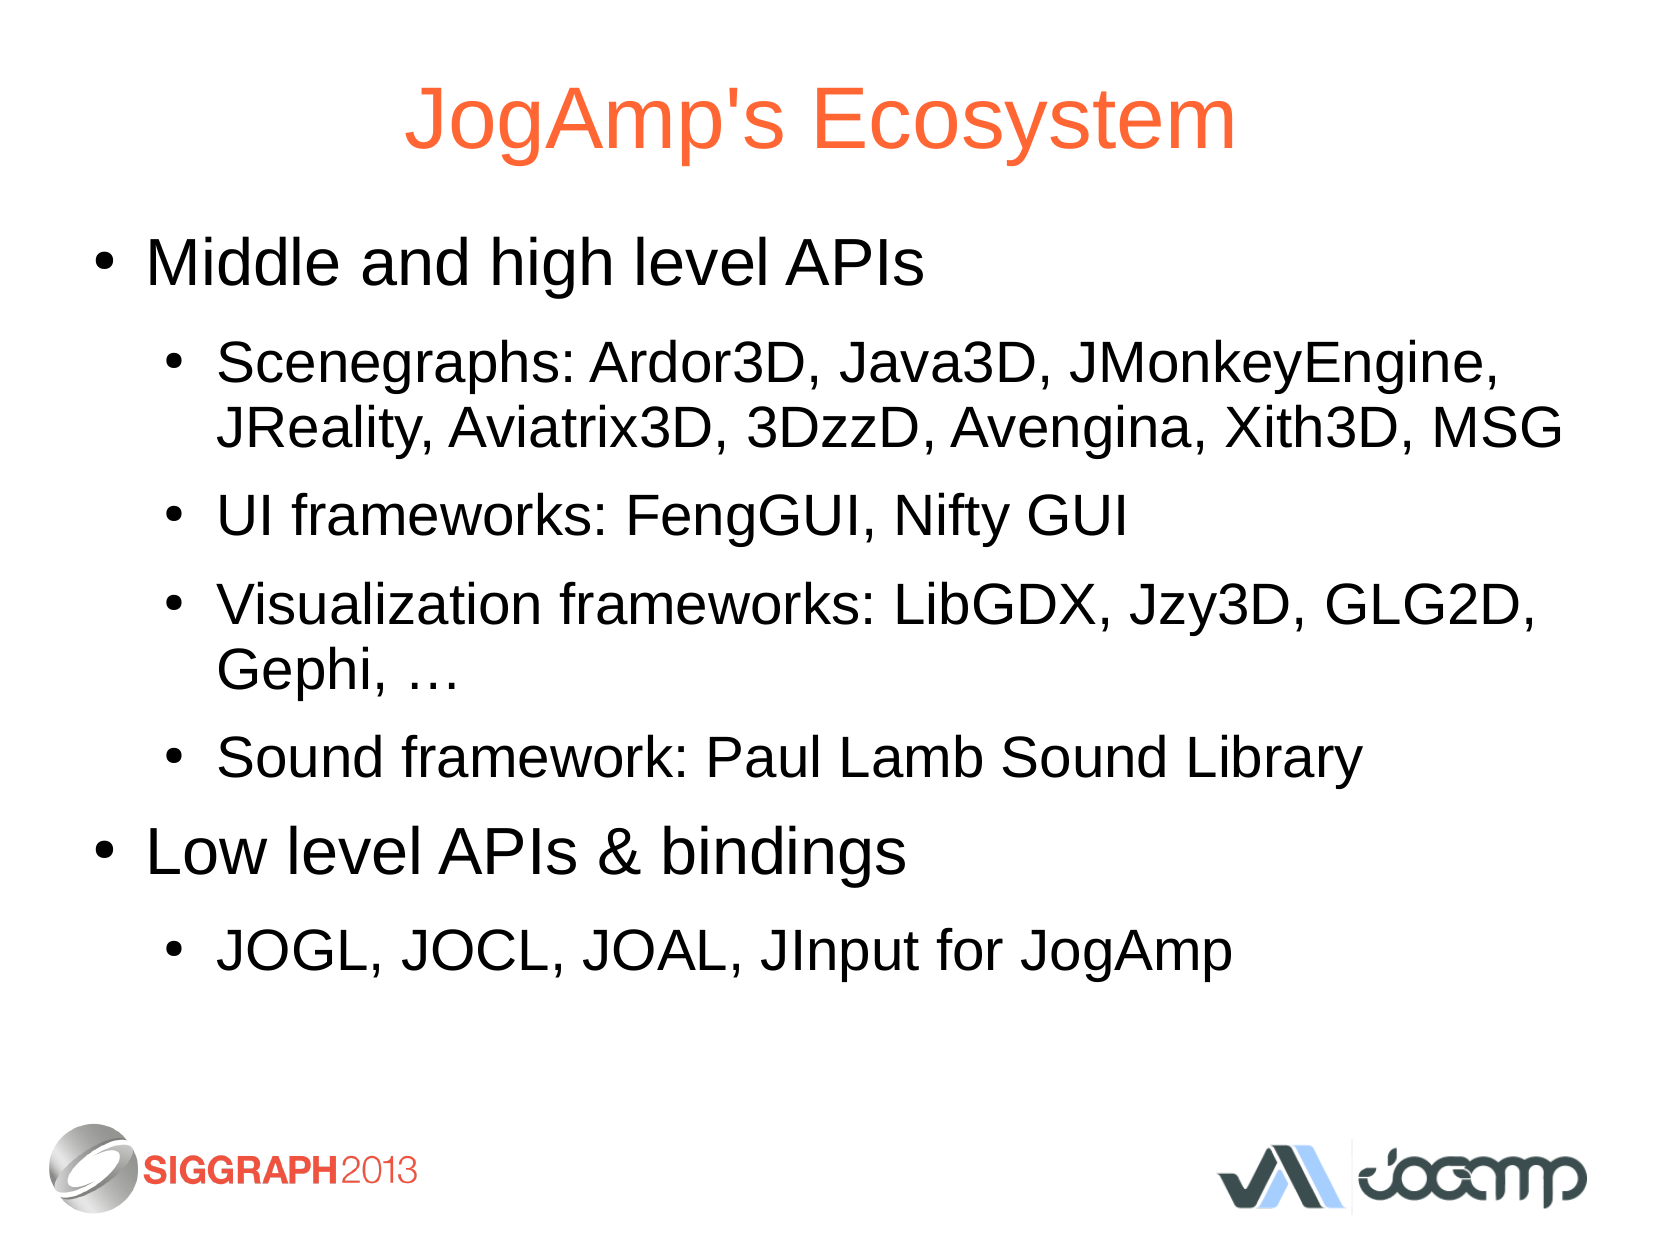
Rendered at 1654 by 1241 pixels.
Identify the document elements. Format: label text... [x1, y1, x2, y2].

picture [45, 1122, 421, 1215]
picture [1215, 1139, 1587, 1215]
list Middle and high level APIs Scenegraphs: Ardor3D, Java3D, JMonkeyEngine, JReality, Aviatrix3D, 3DzzD, Avengina, Xith3D, MSG UI frameworks: FengGUI, Nifty GUI Visualization frameworks: LibGDX, Jzy3D, GLG2D, Gephi, … Sound framework: Paul Lamb Sound Library Low level APIs & bindings JOGL, JOCL, JOAL, JInput for JogAmp [75, 225, 1571, 1044]
title JogAmp's Ecosystem [68, 49, 1576, 188]
